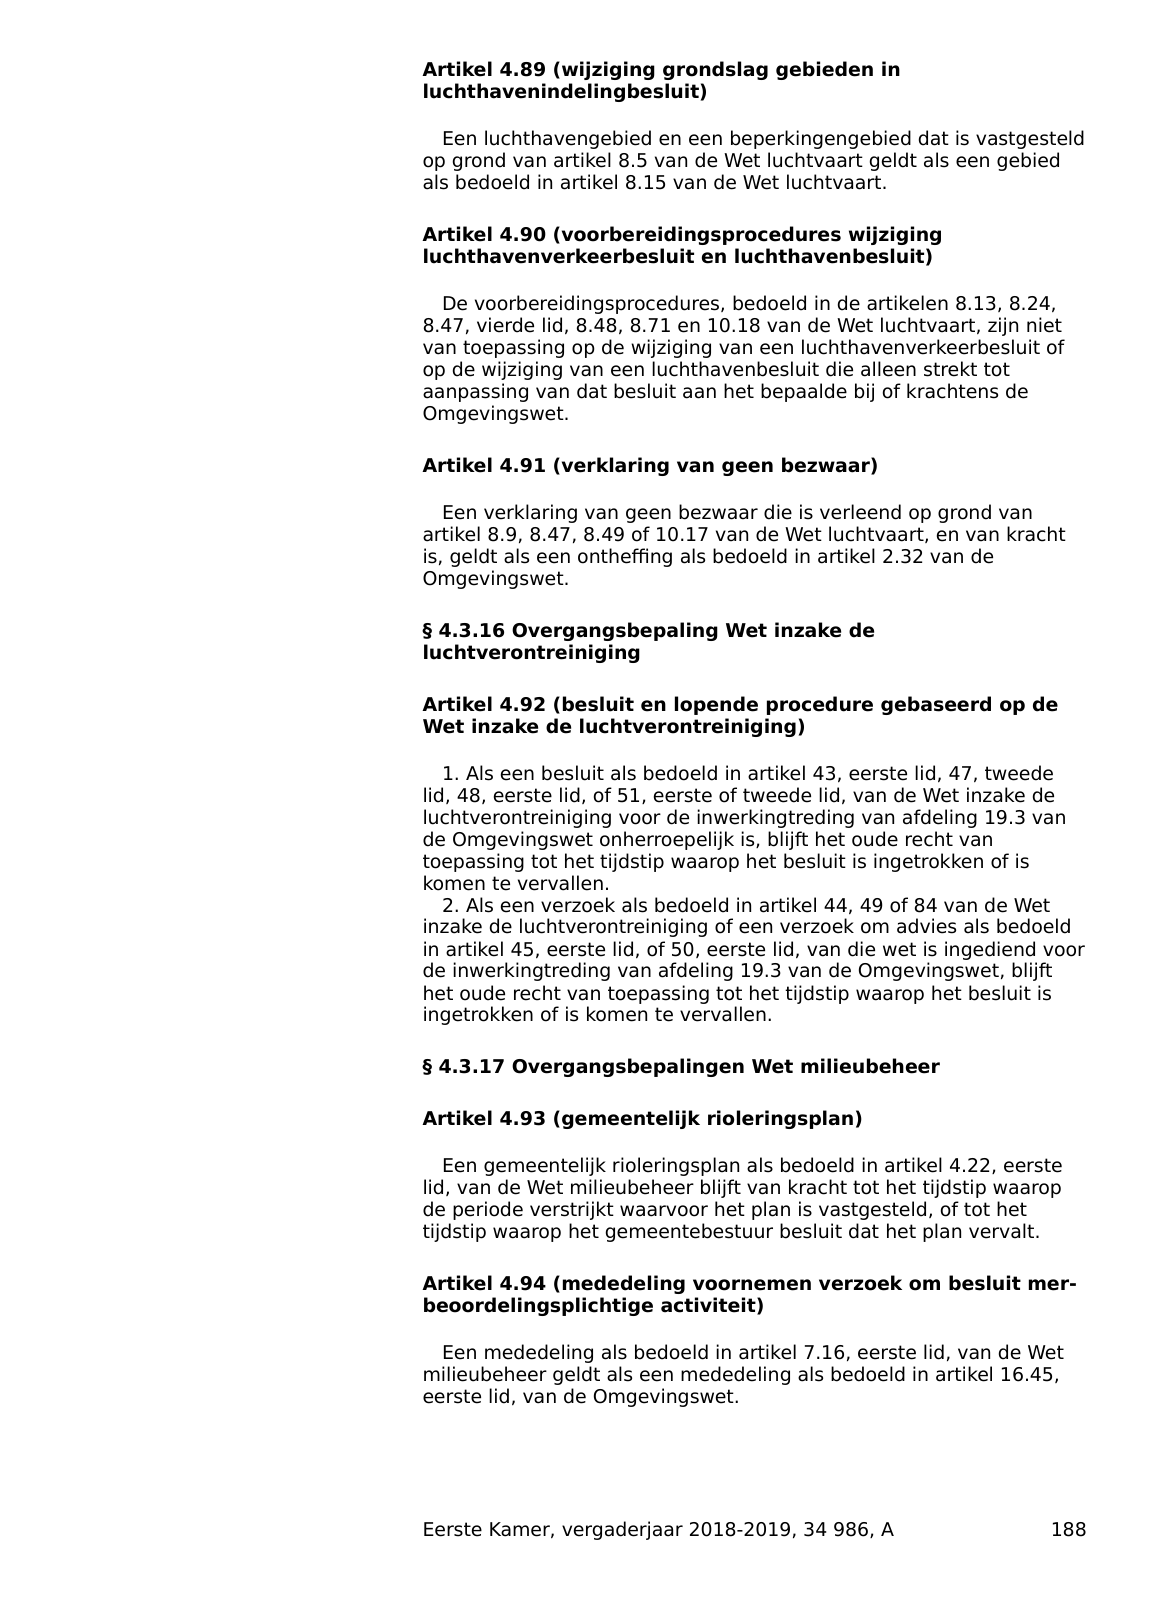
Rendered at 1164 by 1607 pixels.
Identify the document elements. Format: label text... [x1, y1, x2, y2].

subtitle Artikel 4.93 (gemeentelijk rioleringsplan) [422, 1108, 1087, 1130]
subtitle Artikel 4.91 (verklaring van geen bezwaar) [422, 455, 1087, 477]
text Een luchthavengebied en een beperkingengebied dat is vastgesteld op grond van artikel 8.5 van de Wet luchtvaart geldt als een gebied als bedoeld in artikel 8.15 van de Wet luchtvaart. [422, 128, 1087, 194]
text Een verklaring van geen bezwaar die is verleend op grond van artikel 8.9, 8.47, 8.49 of 10.17 van de Wet luchtvaart, en van kracht is, geldt als een ontheffing als bedoeld in artikel 2.32 van de Omgevingswet. [422, 502, 1087, 590]
subtitle Artikel 4.90 (voorbereidingsprocedures wijziging luchthavenverkeerbesluit en luchthavenbesluit) [422, 224, 1087, 268]
text Een mededeling als bedoeld in artikel 7.16, eerste lid, van de Wet milieubeheer geldt als een mededeling als bedoeld in artikel 16.45, eerste lid, van de Omgevingswet. [422, 1342, 1087, 1408]
subtitle § 4.3.16 Overgangsbepaling Wet inzake de luchtverontreiniging [422, 620, 1087, 664]
subtitle Artikel 4.92 (besluit en lopende procedure gebaseerd op de Wet inzake de luchtverontreiniging) [422, 694, 1087, 738]
text 2. Als een verzoek als bedoeld in artikel 44, 49 of 84 van de Wet inzake de luchtverontreiniging of een verzoek om advies als bedoeld in artikel 45, eerste lid, of 50, eerste lid, van die wet is ingediend voor de inwerkingtreding van afdeling 19.3 van de Omgevingswet, blijft het oude recht van toepassing tot het tijdstip waarop het besluit is ingetrokken of is komen te vervallen. [422, 894, 1087, 1026]
subtitle § 4.3.17 Overgangsbepalingen Wet milieubeheer [422, 1056, 1087, 1078]
subtitle Artikel 4.94 (mededeling voornemen verzoek om besluit mer-beoordelingsplichtige activiteit) [422, 1273, 1087, 1317]
text 1. Als een besluit als bedoeld in artikel 43, eerste lid, 47, tweede lid, 48, eerste lid, of 51, eerste of tweede lid, van de Wet inzake de luchtverontreiniging voor de inwerkingtreding van afdeling 19.3 van de Omgevingswet onherroepelijk is, blijft het oude recht van toepassing tot het tijdstip waarop het besluit is ingetrokken of is komen te vervallen. [422, 763, 1087, 894]
text De voorbereidingsprocedures, bedoeld in de artikelen 8.13, 8.24, 8.47, vierde lid, 8.48, 8.71 en 10.18 van de Wet luchtvaart, zijn niet van toepassing op de wijziging van een luchthavenverkeerbesluit of op de wijziging van een luchthavenbesluit die alleen strekt tot aanpassing van dat besluit aan het bepaalde bij of krachtens de Omgevingswet. [422, 293, 1087, 425]
text Een gemeentelijk rioleringsplan als bedoeld in artikel 4.22, eerste lid, van de Wet milieubeheer blijft van kracht tot het tijdstip waarop de periode verstrijkt waarvoor het plan is vastgesteld, of tot het tijdstip waarop het gemeentebestuur besluit dat het plan vervalt. [422, 1155, 1087, 1243]
subtitle Artikel 4.89 (wijziging grondslag gebieden in luchthavenindelingbesluit) [422, 59, 1087, 103]
